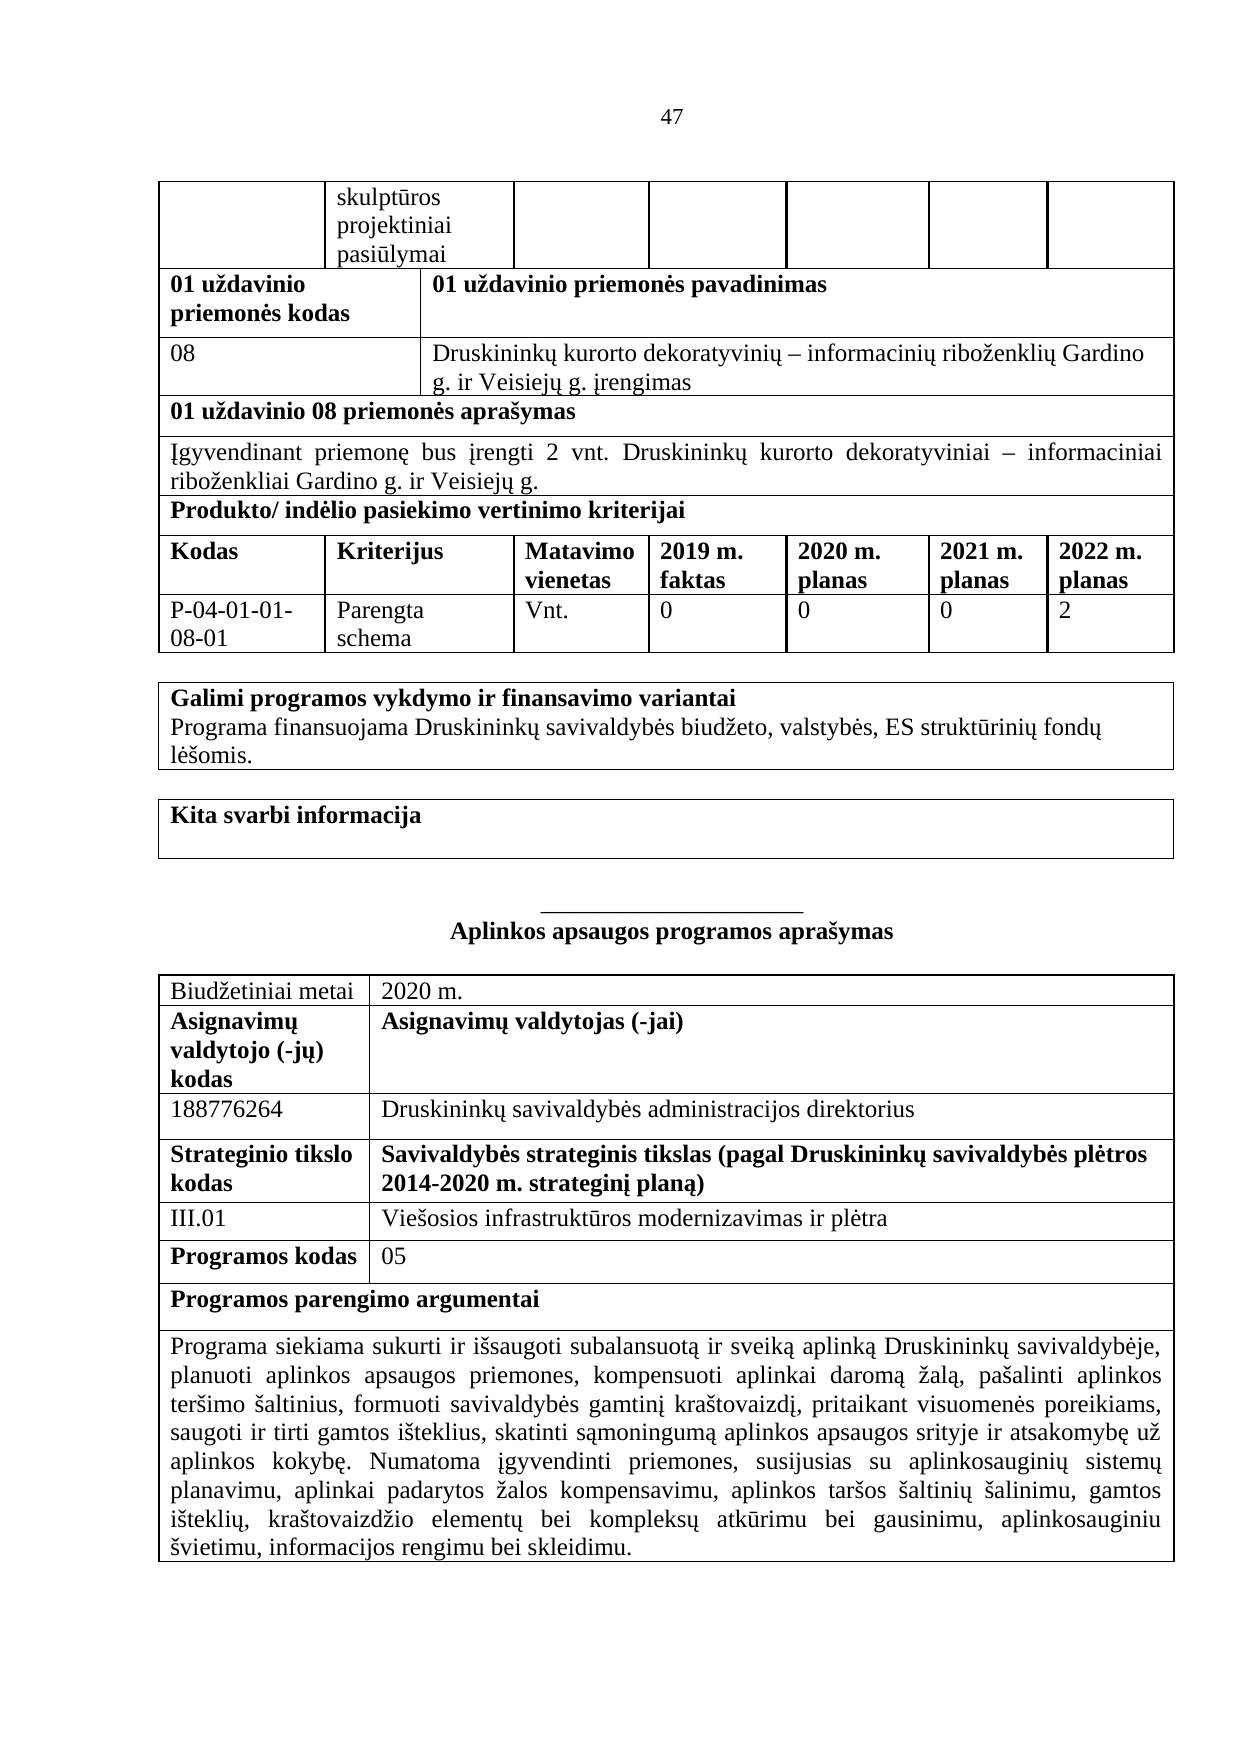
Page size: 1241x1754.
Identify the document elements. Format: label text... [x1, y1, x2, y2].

table_cell [515, 182, 648, 268]
table_cell Druskininkų kurorto dekoratyvinių – informacinių riboženklių Gardino g. ir Veisiejų g. įrengimas [421, 338, 1173, 395]
table_cell P-04-01-01-08-01 [160, 595, 324, 652]
table_cell 05 [370, 1241, 1173, 1283]
table_cell [160, 182, 324, 268]
table_cell Produkto/ indėlio pasiekimo vertinimo kriterijai [160, 496, 1173, 535]
table_cell [788, 182, 928, 268]
table_header 2020 m. [370, 976, 1173, 1005]
table_cell [930, 182, 1046, 268]
table_cell Viešosios infrastruktūros modernizavimas ir plėtra [370, 1203, 1173, 1240]
table_cell 0 [650, 595, 785, 652]
table_cell III.01 [160, 1203, 369, 1240]
table_cell 08 [160, 338, 420, 395]
table_cell Asignavimų valdytojas (-jai) [370, 1006, 1173, 1093]
table_cell [1049, 182, 1173, 268]
table_cell 2020 m. planas [788, 536, 928, 594]
table_cell 2022 m. planas [1049, 536, 1173, 594]
table_cell 2019 m. faktas [650, 536, 785, 594]
table_cell 0 [788, 595, 928, 652]
table_cell Kriterijus [326, 536, 513, 594]
table_header Kita svarbi informacija [159, 800, 1173, 858]
table_cell 01 uždavinio priemonės kodas [160, 269, 420, 337]
table_header Biudžetiniai metai [160, 976, 369, 1005]
text Aplinkos apsaugos programos aprašymas [148, 916, 1196, 945]
text _____________________ [148, 887, 1196, 916]
table_cell Programos parengimo argumentai [160, 1284, 1173, 1330]
table_cell 2 [1049, 595, 1173, 652]
table_cell 2021 m. planas [930, 536, 1046, 594]
table_cell Kodas [160, 536, 324, 594]
table_cell 188776264 [160, 1094, 369, 1138]
table_cell 01 uždavinio priemonės pavadinimas [421, 269, 1173, 337]
table_cell Parengta schema [326, 595, 513, 652]
table_cell 01 uždavinio 08 priemonės aprašymas [160, 396, 1173, 436]
table_cell Programos kodas [160, 1241, 369, 1283]
table_cell Vnt. [515, 595, 648, 652]
table_cell Druskininkų savivaldybės administracijos direktorius [370, 1094, 1173, 1138]
table_cell Savivaldybės strateginis tikslas (pagal Druskininkų savivaldybės plėtros 2014-2020 m. strateginį planą) [370, 1140, 1173, 1202]
table_cell Įgyvendinant priemonę bus įrengti 2 vnt. Druskininkų kurorto dekoratyviniai – informaciniai riboženkliai Gardino g. ir Veisiejų g. [160, 437, 1173, 494]
table_cell skulptūros projektiniai pasiūlymai [326, 182, 513, 268]
table_cell 0 [930, 595, 1046, 652]
table_cell [650, 182, 785, 268]
table_cell Programa siekiama sukurti ir išsaugoti subalansuotą ir sveiką aplinką Druskininkų savivaldybėje, planuoti aplinkos apsaugos priemones, kompensuoti aplinkai daromą žalą, pašalinti aplinkos teršimo šaltinius, formuoti savivaldybės gamtinį kraštovaizdį, pritaikant visuomenės poreikiams, saugoti ir tirti gamtos išteklius, skatinti sąmoningumą aplinkos apsaugos srityje ir atsakomybę už aplinkos kokybę. Numatoma įgyvendinti priemones, susijusias su aplinkosauginių sistemų planavimu, aplinkai padarytos žalos kompensavimu, aplinkos taršos šaltinių šalinimu, gamtos išteklių, kraštovaizdžio elementų bei kompleksų atkūrimu bei gausinimu, aplinkosauginiu švietimu, informacijos rengimu bei skleidimu. [160, 1331, 1173, 1561]
table_cell Matavimo vienetas [515, 536, 648, 594]
table_cell Asignavimų valdytojo (-jų) kodas [160, 1006, 369, 1093]
table_header Galimi programos vykdymo ir finansavimo variantai Programa finansuojama Druskininkų savivaldybės biudžeto, valstybės, ES struktūrinių fondų lėšomis. [159, 683, 1173, 769]
table_cell Strateginio tikslo kodas [160, 1140, 369, 1202]
